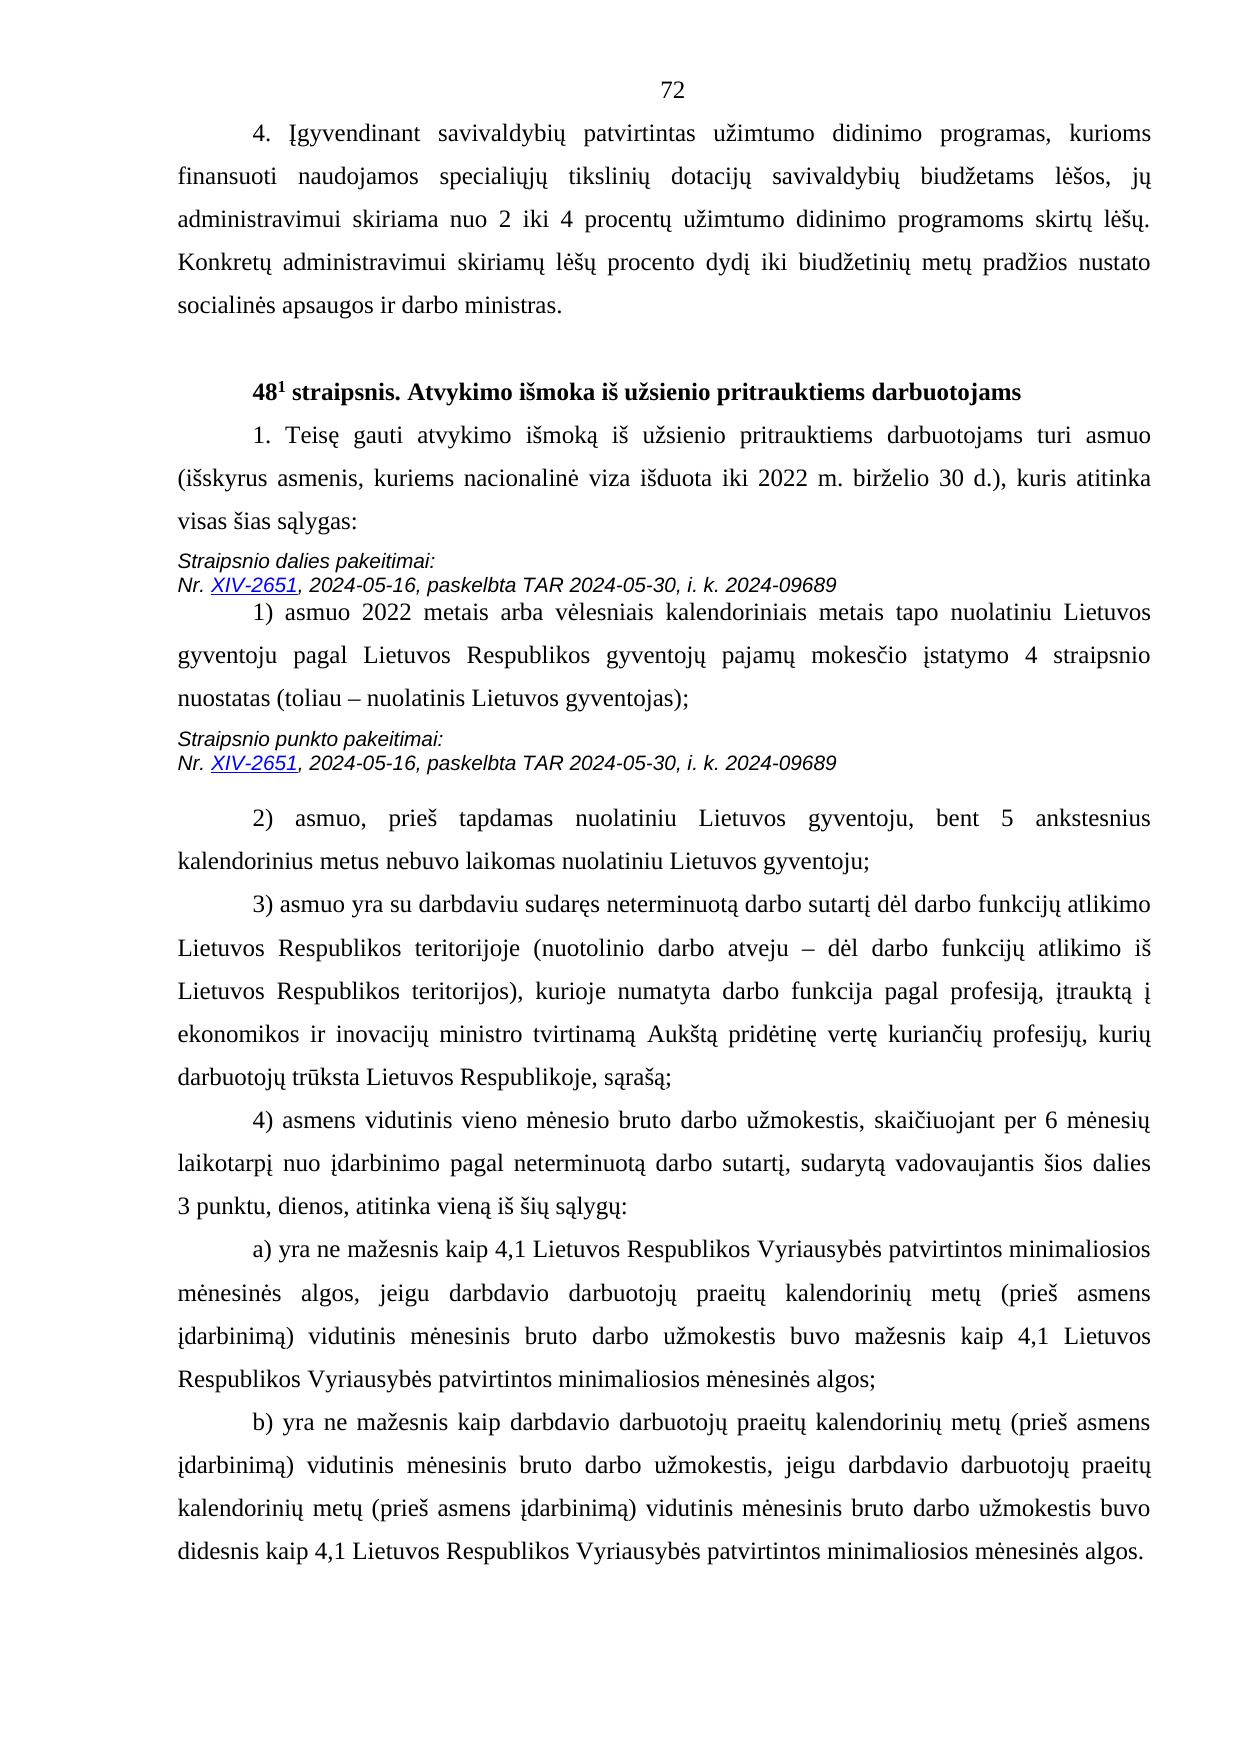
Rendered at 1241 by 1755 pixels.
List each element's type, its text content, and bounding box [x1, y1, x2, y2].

text Straipsnio punkto pakeitimai: [177, 727, 1152, 751]
text 1. Teisę gauti atvykimo išmoką iš užsienio pritrauktiems darbuotojams turi asmuo (išskyrus asmenis, kuriems nacionalinė viza išduota iki 2022 m. birželio 30 d.), kuris atitinka visas šias sąlygas: [177, 420, 1152, 535]
text Straipsnio dalies pakeitimai: [177, 549, 1152, 573]
text 481 straipsnis. Atvykimo išmoka iš užsienio pritrauktiems darbuotojams [177, 377, 1152, 406]
text 4. Įgyvendinant savivaldybių patvirtintas užimtumo didinimo programas, kurioms finansuoti naudojamos specialiųjų tikslinių dotacijų savivaldybių biudžetams lėšos, jų administravimui skiriama nuo 2 iki 4 procentų užimtumo didinimo programoms skirtų lėšų. Konkretų administravimui skiriamų lėšų procento dydį iki biudžetinių metų pradžios nustato socialinės apsaugos ir darbo ministras. [177, 118, 1152, 319]
text a) yra ne mažesnis kaip 4,1 Lietuvos Respublikos Vyriausybės patvirtintos minimaliosios mėnesinės algos, jeigu darbdavio darbuotojų praeitų kalendorinių metų (prieš asmens įdarbinimą) vidutinis mėnesinis bruto darbo užmokestis buvo mažesnis kaip 4,1 Lietuvos Respublikos Vyriausybės patvirtintos minimaliosios mėnesinės algos; [177, 1234, 1152, 1393]
text b) yra ne mažesnis kaip darbdavio darbuotojų praeitų kalendorinių metų (prieš asmens įdarbinimą) vidutinis mėnesinis bruto darbo užmokestis, jeigu darbdavio darbuotojų praeitų kalendorinių metų (prieš asmens įdarbinimą) vidutinis mėnesinis bruto darbo užmokestis buvo didesnis kaip 4,1 Lietuvos Respublikos Vyriausybės patvirtintos minimaliosios mėnesinės algos. [177, 1407, 1152, 1565]
text 4) asmens vidutinis vieno mėnesio bruto darbo užmokestis, skaičiuojant per 6 mėnesių laikotarpį nuo įdarbinimo pagal neterminuotą darbo sutartį, sudarytą vadovaujantis šios dalies 3 punktu, dienos, atitinka vieną iš šių sąlygų: [177, 1105, 1152, 1220]
text 3) asmuo yra su darbdaviu sudaręs neterminuotą darbo sutartį dėl darbo funkcijų atlikimo Lietuvos Respublikos teritorijoje (nuotolinio darbo atveju – dėl darbo funkcijų atlikimo iš Lietuvos Respublikos teritorijos), kurioje numatyta darbo funkcija pagal profesiją, įtrauktą į ekonomikos ir inovacijų ministro tvirtinamą Aukštą pridėtinę vertę kuriančių profesijų, kurių darbuotojų trūksta Lietuvos Respublikoje, sąrašą; [177, 889, 1152, 1091]
text 2) asmuo, prieš tapdamas nuolatiniu Lietuvos gyventoju, bent 5 ankstesnius kalendorinius metus nebuvo laikomas nuolatiniu Lietuvos gyventoju; [177, 803, 1152, 875]
text Nr. XIV-2651, 2024-05-16, paskelbta TAR 2024-05-30, i. k. 2024-09689 [177, 573, 1152, 597]
text Nr. XIV-2651, 2024-05-16, paskelbta TAR 2024-05-30, i. k. 2024-09689 [177, 751, 1152, 774]
text 1) asmuo 2022 metais arba vėlesniais kalendoriniais metais tapo nuolatiniu Lietuvos gyventoju pagal Lietuvos Respublikos gyventojų pajamų mokesčio įstatymo 4 straipsnio nuostatas (toliau – nuolatinis Lietuvos gyventojas); [177, 597, 1152, 712]
